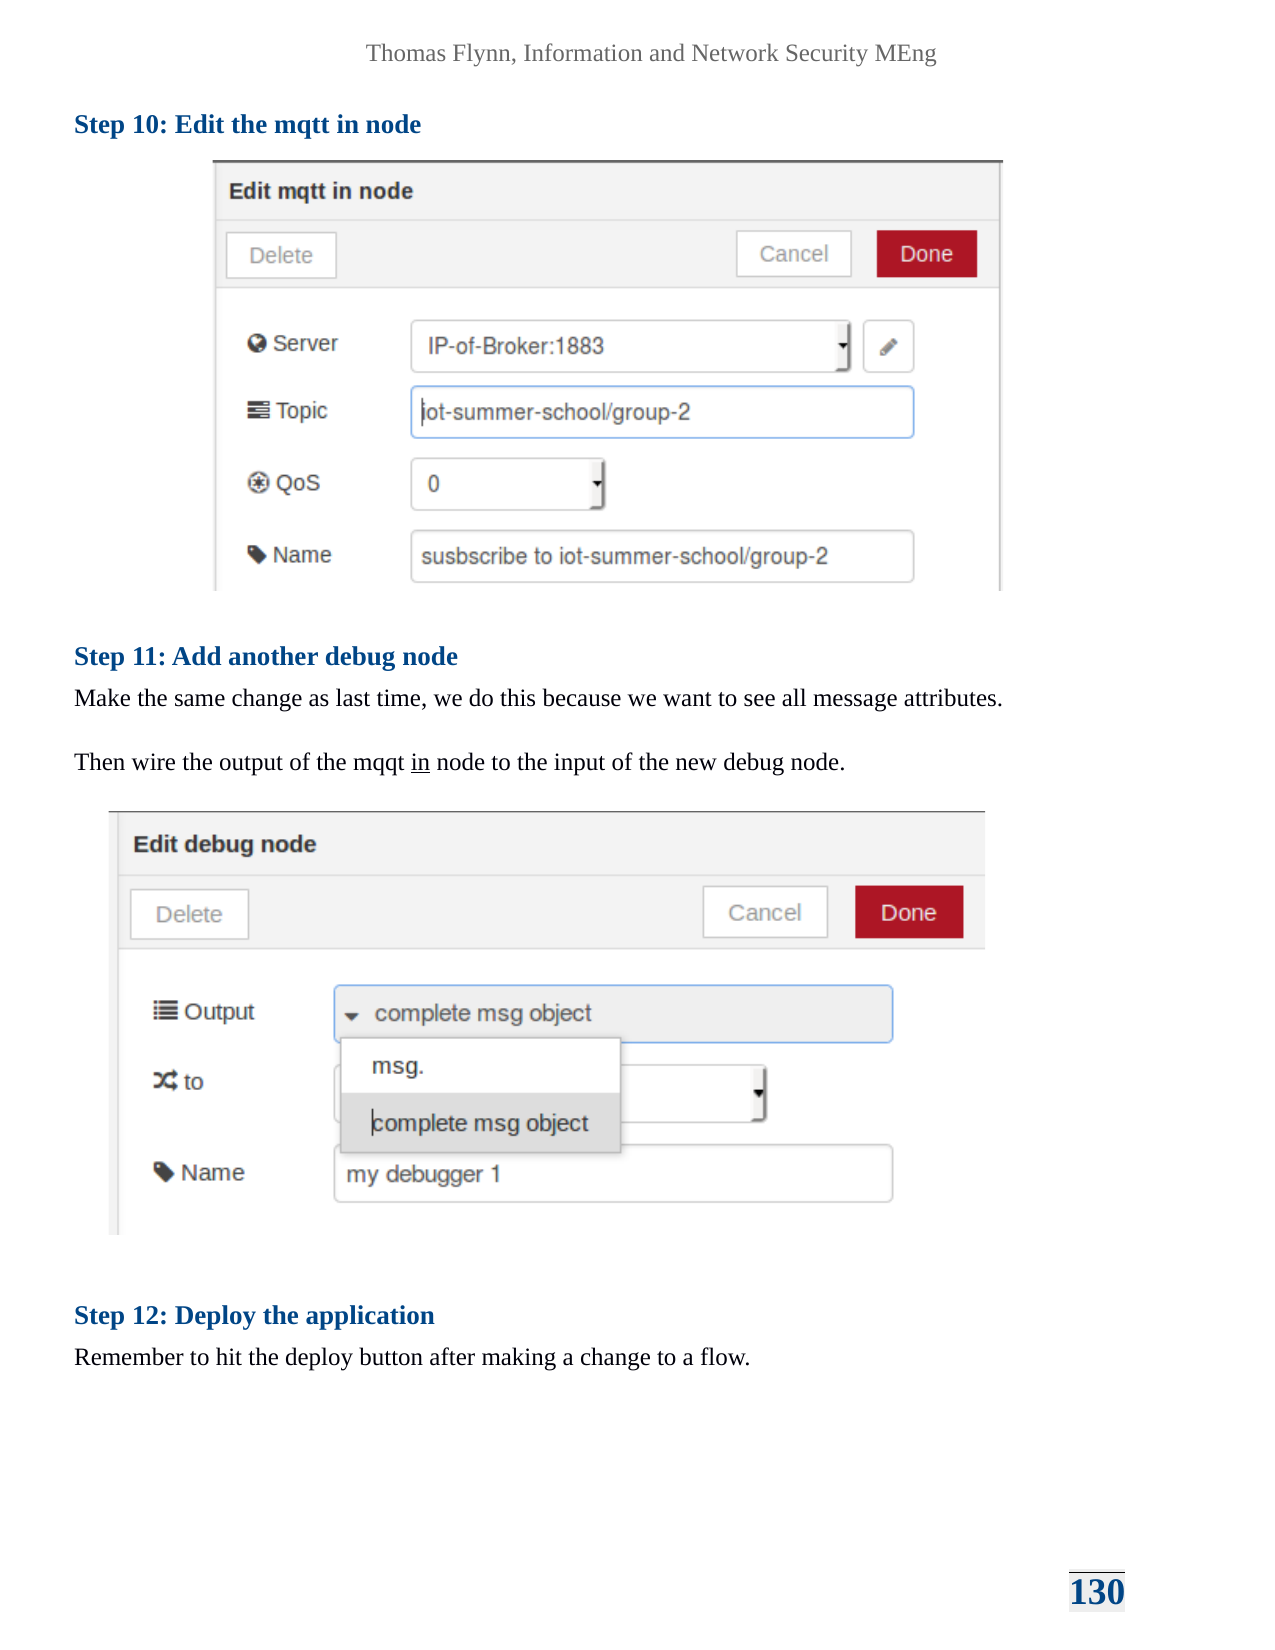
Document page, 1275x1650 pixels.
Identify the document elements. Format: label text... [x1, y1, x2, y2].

text Make the same change as last time, we do this because we want to see all message attributes. [74, 683, 1125, 712]
text Remember to hit the deploy button after making a change to a flow. [74, 1342, 1125, 1371]
subtitle Step 10: Edit the mqtt in node [74, 108, 1125, 139]
text Then wire the output of the mqqt in node to the input of the new debug node. [74, 747, 1125, 775]
subtitle Step 12: Deploy the application [74, 1299, 1125, 1331]
subtitle Step 11: Add another debug node [74, 640, 1125, 671]
picture [108, 811, 986, 1235]
picture [212, 160, 1004, 591]
